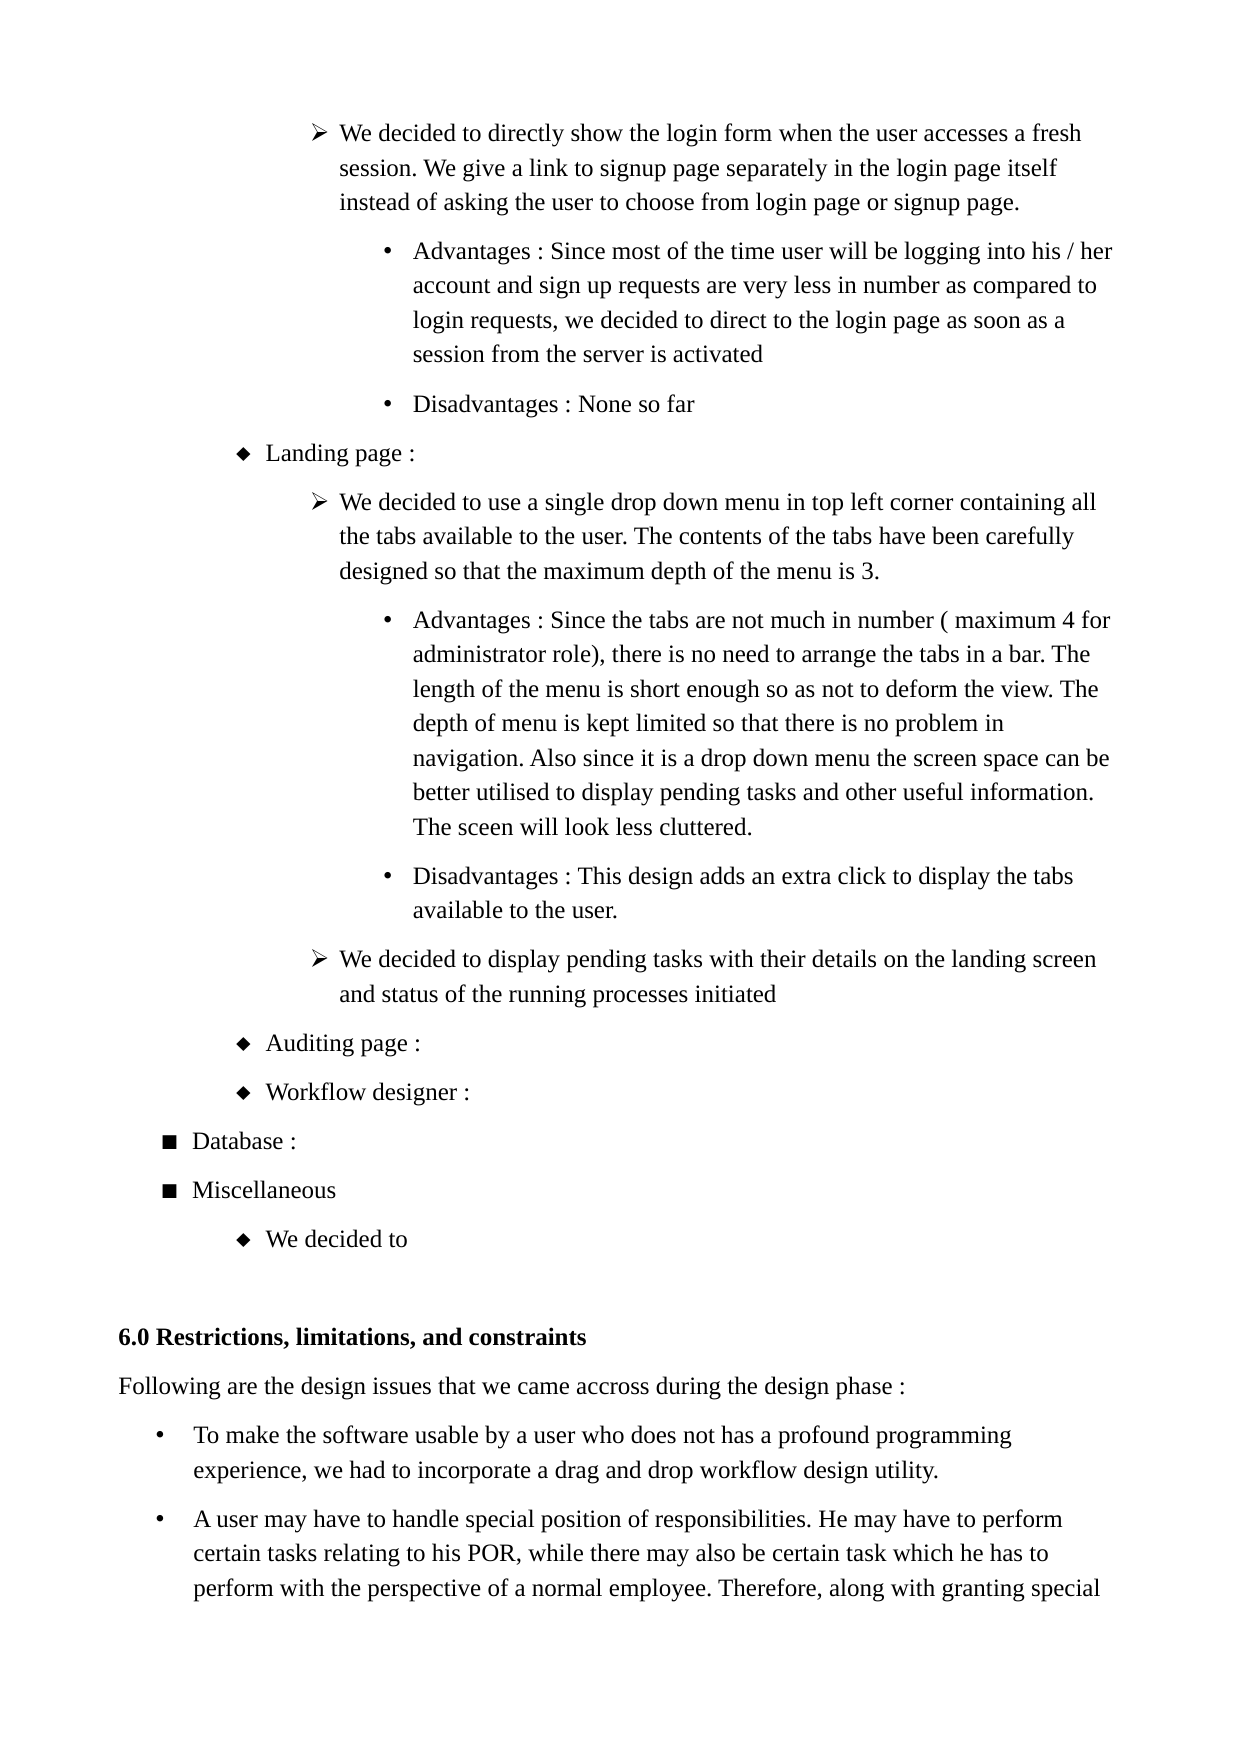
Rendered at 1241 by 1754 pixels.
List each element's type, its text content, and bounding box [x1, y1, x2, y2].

list We decided to display pending tasks with their details on the landing screen and status of the running processes initiated [309, 944, 1122, 1007]
list Landing page : [236, 438, 1122, 466]
list Database : [162, 1126, 1122, 1155]
list A user may have to handle special position of responsibilities. He may have to perform certain tasks relating to his POR, while there may also be certain task which he has to perform with the perspective of a normal employee. Therefore, along with granting special [156, 1504, 1122, 1602]
list Disadvantages : This design adds an extra click to display the tabs available to the user. [383, 861, 1122, 924]
list We decided to [236, 1224, 1122, 1253]
list Advantages : Since most of the time user will be logging into his / her account and sign up requests are very less in number as compared to login requests, we decided to direct to the login page as soon as a session from the server is activated [383, 236, 1122, 368]
text Following are the design issues that we came accross during the design phase : [118, 1371, 1122, 1400]
list To make the software usable by a user who does not has a profound programming experience, we had to incorporate a drag and drop workflow design utility. [156, 1420, 1122, 1483]
list Miscellaneous [162, 1175, 1122, 1204]
list Workflow designer : [236, 1077, 1122, 1106]
list Advantages : Since the tabs are not much in number ( maximum 4 for administrator role), there is no need to arrange the tabs in a bar. The length of the menu is short enough so as not to deform the view. The depth of menu is kept limited so that there is no problem in navigation. Also since it is a drop down menu the screen space can be better utilised to display pending tasks and other useful information. The sceen will look less cluttered. [383, 605, 1122, 840]
list We decided to use a single drop down menu in top left corner containing all the tabs available to the user. The contents of the tabs have been carefully designed so that the maximum depth of the menu is 3. [309, 487, 1122, 584]
list Disadvantages : None so far [383, 389, 1122, 417]
text 6.0 Restrictions, limitations, and constraints [118, 1322, 1122, 1351]
list Auditing page : [236, 1028, 1122, 1057]
list We decided to directly show the login form when the user accesses a fresh session. We give a link to signup page separately in the login page itself instead of asking the user to choose from login page or signup page. [309, 118, 1122, 216]
